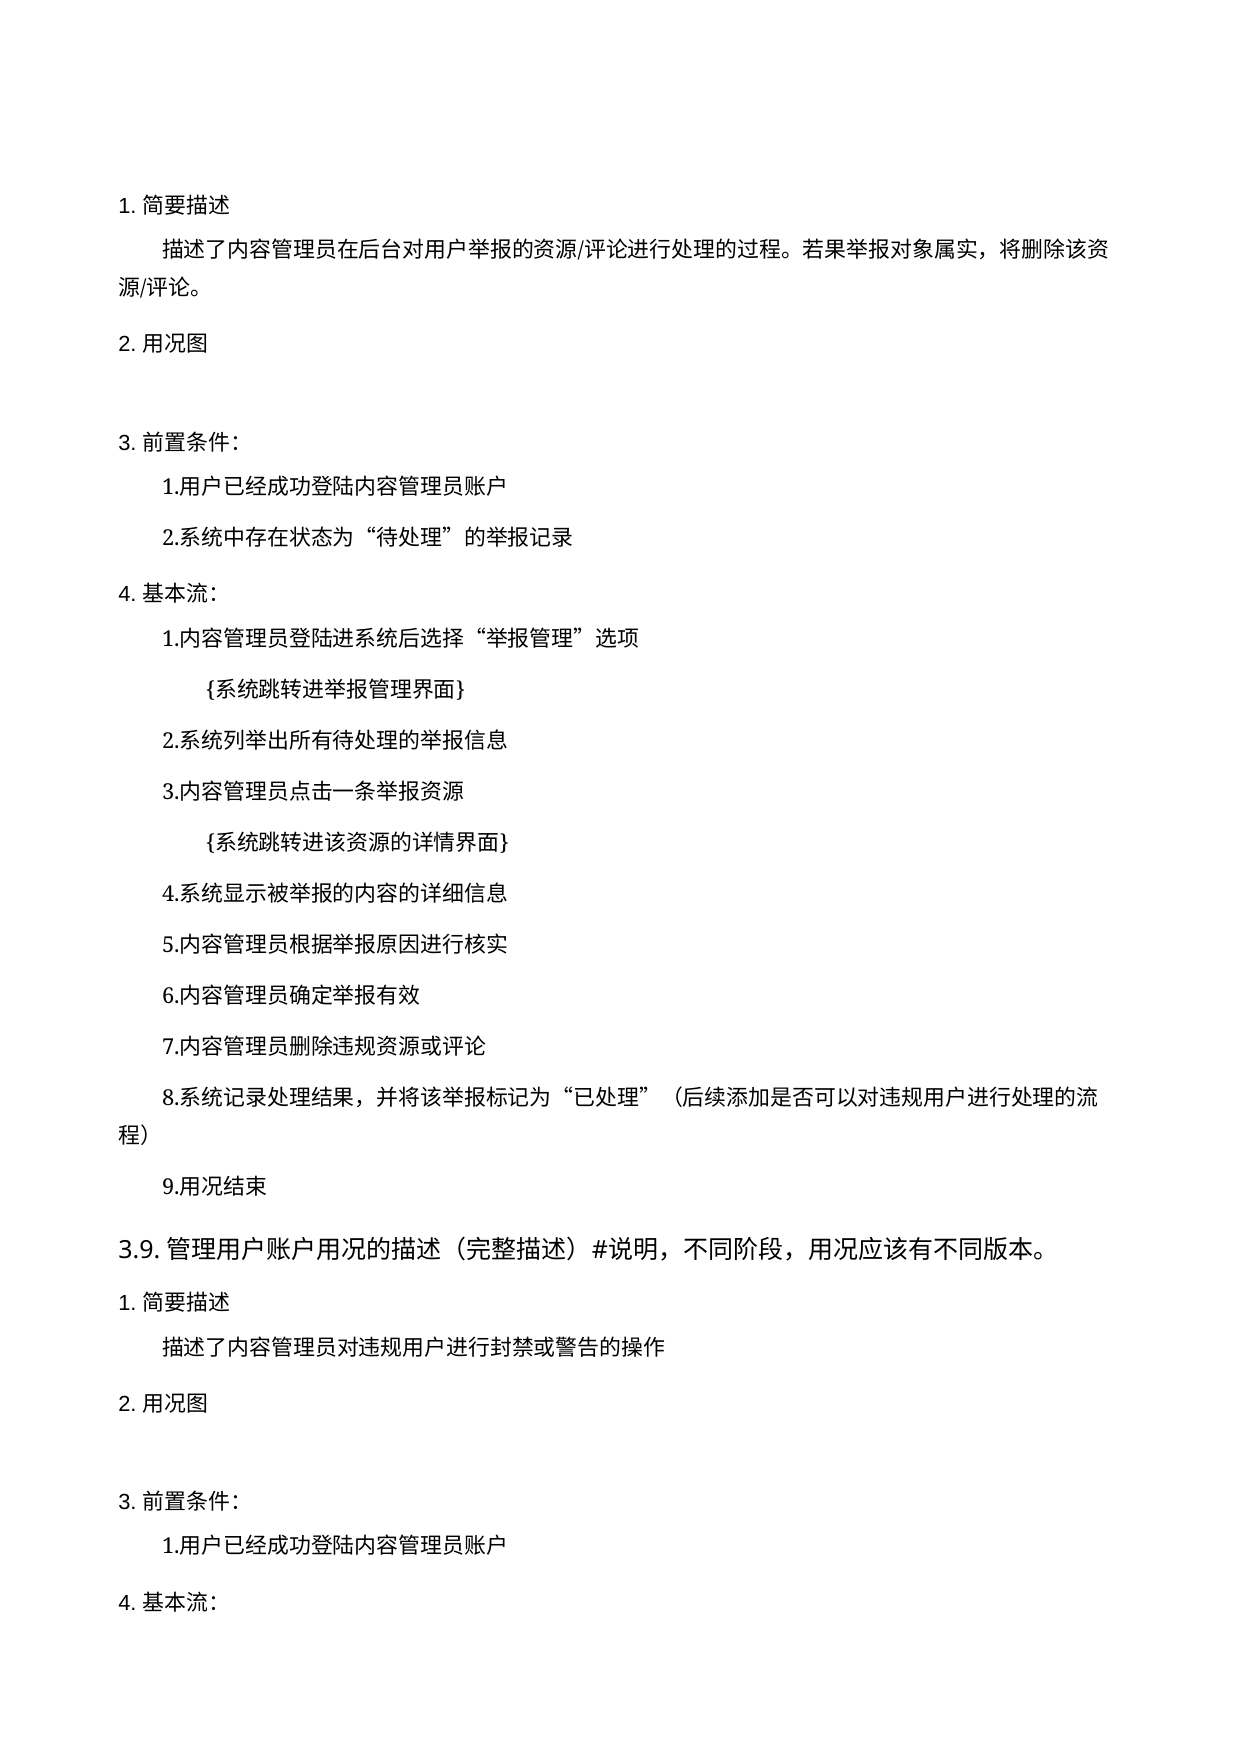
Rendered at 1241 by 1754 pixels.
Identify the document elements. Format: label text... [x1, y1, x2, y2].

text 2.系统列举出所有待处理的举报信息 [118, 723, 1122, 755]
text 5.内容管理员根据举报原因进行核实 [118, 927, 1122, 959]
text {系统跳转进举报管理界面} [118, 672, 1122, 704]
text {系统跳转进该资源的详情界面} [118, 825, 1122, 857]
subtitle 前置条件： [118, 425, 1122, 456]
subtitle 前置条件： [118, 1484, 1122, 1516]
text 1.用户已经成功登陆内容管理员账户 [118, 469, 1122, 501]
text 描述了内容管理员对违规用户进行封禁或警告的操作 [118, 1329, 1122, 1361]
text 8.系统记录处理结果，并将该举报标记为“已处理”（后续添加是否可以对违规用户进行处理的流程） [118, 1080, 1122, 1150]
subtitle 简要描述 [118, 1285, 1122, 1317]
subtitle 基本流： [118, 1585, 1122, 1616]
subtitle 基本流： [118, 576, 1122, 608]
text 9.用况结束 [118, 1169, 1122, 1201]
text 描述了内容管理员在后台对用户举报的资源/评论进行处理的过程。若果举报对象属实，将删除该资源/评论。 [118, 232, 1122, 302]
text 1.内容管理员登陆进系统后选择“举报管理”选项 [118, 621, 1122, 653]
text 4.系统显示被举报的内容的详细信息 [118, 876, 1122, 908]
text 3.内容管理员点击一条举报资源 [118, 774, 1122, 806]
subtitle 用况图 [118, 1386, 1122, 1417]
text 7.内容管理员删除违规资源或评论 [118, 1029, 1122, 1061]
text 6.内容管理员确定举报有效 [118, 978, 1122, 1010]
subtitle 用况图 [118, 326, 1122, 358]
text 2.系统中存在状态为“待处理”的举报记录 [118, 520, 1122, 552]
text 1.用户已经成功登陆内容管理员账户 [118, 1528, 1122, 1560]
subtitle 管理用户账户用况的描述（完整描述）#说明，不同阶段，用况应该有不同版本。 [118, 1230, 1122, 1266]
subtitle 简要描述 [118, 188, 1122, 219]
